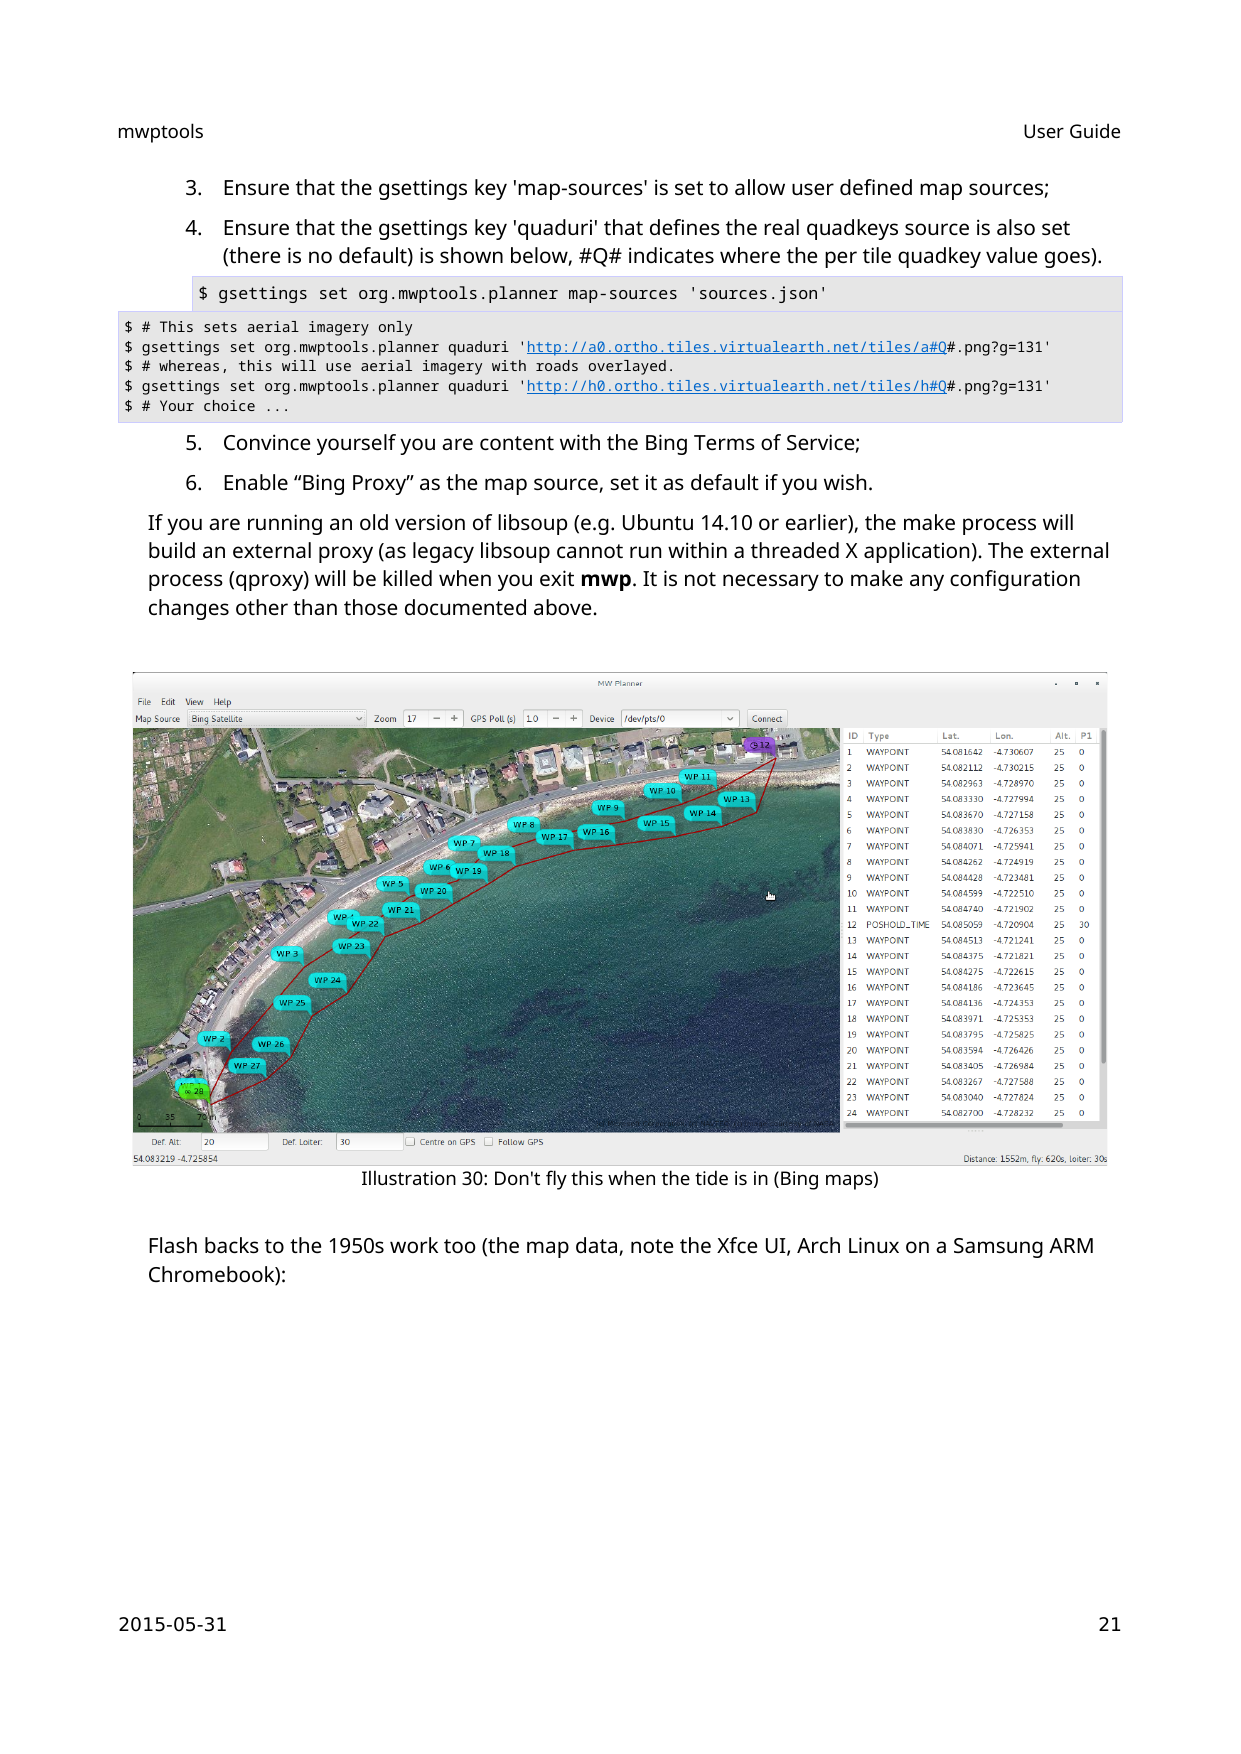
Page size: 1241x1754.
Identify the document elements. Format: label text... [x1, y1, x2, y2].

text If you are running an old version of libsoup (e.g. Ubuntu 14.10 or earlier), the make process will build an external proxy (as legacy libsoup cannot run within a threaded X application). The external process (qproxy) will be killed when you exit mwp. It is not necessary to make any configuration changes other than those documented above. [148, 508, 1122, 621]
list $ gsettings set org.mwptools.planner quaduri 'http://a0.ortho.tiles.virtualearth.net/tiles/a#Q#.png?g=131' [119, 331, 1122, 350]
list Ensure that the gsettings key 'map-sources' is set to allow user defined map sources; [185, 173, 1122, 201]
picture [132, 672, 1108, 1166]
list Ensure that the gsettings key 'quaduri' that defines the real quadkeys source is also set (there is no default) is shown below, #Q# indicates where the per tile quadkey value goes). [185, 213, 1122, 270]
text Flash backs to the 1950s work too (the map data, note the Xfce UI, Arch Linux on a Samsung ARM Chromebook): [148, 1231, 1122, 1288]
text $ # whereas, this will use aerial imagery with roads overlayed. [119, 350, 1122, 370]
text $ gsettings set org.mwptools.planner map-sources 'sources.json' [193, 277, 1122, 311]
list $ # This sets aerial imagery only [119, 312, 1122, 331]
list Enable “Bing Proxy” as the map source, set it as default if you wish. [185, 468, 1122, 496]
list Convince yourself you are content with the Bing Terms of Service; [185, 428, 1122, 456]
list $ gsettings set org.mwptools.planner quaduri 'http://h0.ortho.tiles.virtualearth.net/tiles/h#Q#.png?g=131' [119, 370, 1122, 390]
text $ # Your choice ... [119, 390, 1122, 422]
text Illustration 30: Don't fly this when the tide is in (Bing maps) [133, 1166, 1107, 1191]
